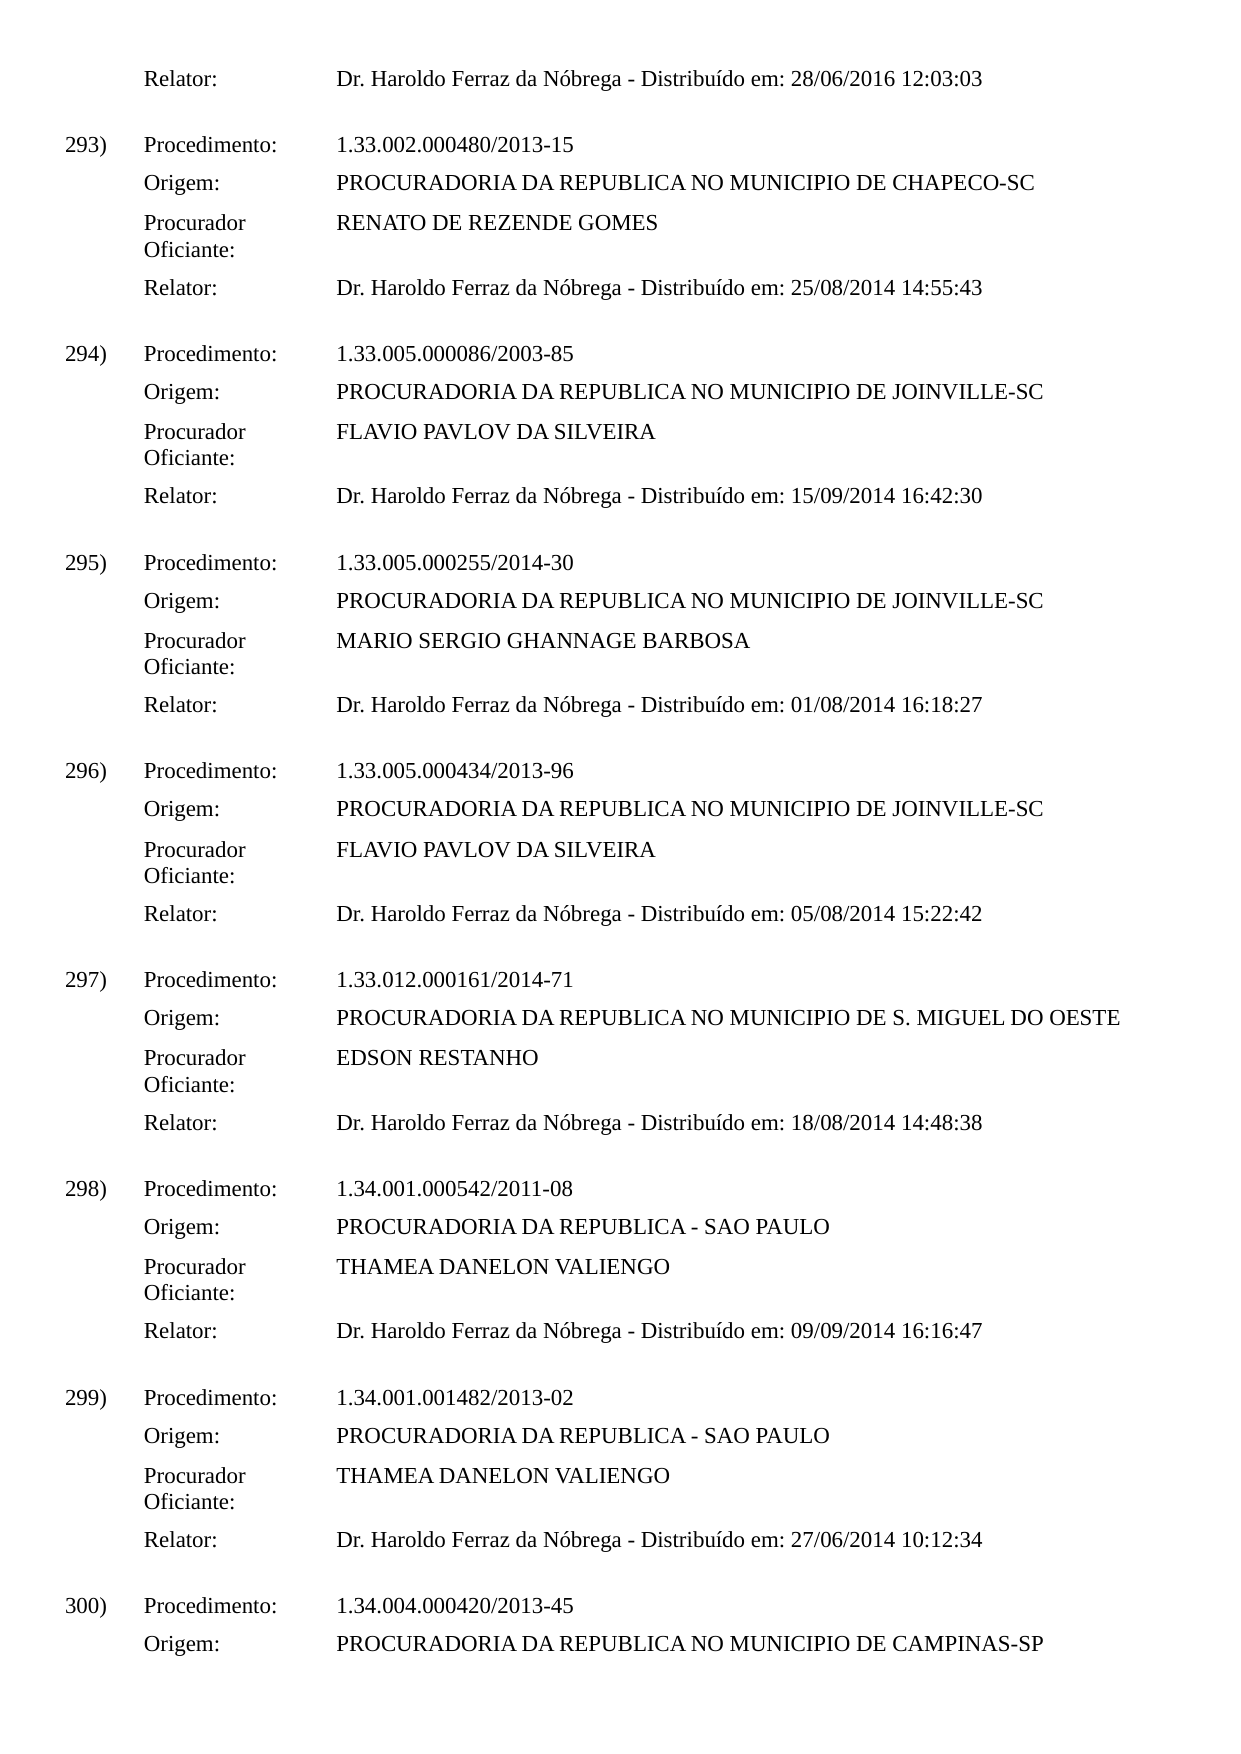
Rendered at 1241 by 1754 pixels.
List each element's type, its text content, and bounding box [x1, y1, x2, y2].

table_header Procedimento: [138, 752, 330, 790]
table_header Procedimento: [138, 543, 330, 581]
table_header Procedimento: [138, 1169, 330, 1207]
table_cell Origem: [138, 1207, 330, 1247]
table_cell Relator: [138, 1312, 330, 1352]
table_cell Relator: [138, 477, 330, 517]
table_header Procedimento: [138, 334, 330, 372]
table_cell [59, 477, 138, 517]
table_cell [59, 1248, 138, 1312]
table_cell [59, 59, 138, 99]
table_cell [59, 1520, 138, 1561]
table_header 294) [59, 334, 138, 372]
table_cell [59, 830, 138, 894]
table_cell MARIO SERGIO GHANNAGE BARBOSA [330, 621, 1181, 685]
table_cell Relator: [138, 1520, 330, 1561]
table_cell Dr. Haroldo Ferraz da Nóbrega - Distribuído em: 15/09/2014 16:42:30 [330, 477, 1181, 517]
table_header 1.34.004.000420/2013-45 [330, 1587, 1181, 1625]
table_cell Origem: [138, 164, 330, 204]
table_header 295) [59, 543, 138, 581]
table_cell Relator: [138, 894, 330, 934]
table_cell Origem: [138, 999, 330, 1039]
table_header 296) [59, 752, 138, 790]
table_header Procedimento: [138, 961, 330, 998]
table_cell FLAVIO PAVLOV DA SILVEIRA [330, 830, 1181, 894]
table_cell [59, 999, 138, 1039]
table_cell [59, 621, 138, 685]
table_cell PROCURADORIA DA REPUBLICA NO MUNICIPIO DE JOINVILLE-SC [330, 790, 1181, 830]
table_cell Origem: [138, 1416, 330, 1456]
table_cell [59, 1416, 138, 1456]
table_cell [59, 1312, 138, 1352]
table_cell PROCURADORIA DA REPUBLICA - SAO PAULO [330, 1207, 1181, 1247]
table_cell Procurador Oficiante: [138, 1248, 330, 1312]
table_cell Dr. Haroldo Ferraz da Nóbrega - Distribuído em: 25/08/2014 14:55:43 [330, 268, 1181, 308]
table_header 1.33.012.000161/2014-71 [330, 961, 1181, 998]
table_cell [59, 1625, 138, 1665]
table_cell RENATO DE REZENDE GOMES [330, 204, 1181, 268]
table_cell PROCURADORIA DA REPUBLICA NO MUNICIPIO DE CAMPINAS-SP [330, 1625, 1181, 1665]
table_cell Procurador Oficiante: [138, 1039, 330, 1103]
table_cell Dr. Haroldo Ferraz da Nóbrega - Distribuído em: 01/08/2014 16:18:27 [330, 685, 1181, 726]
table_header Procedimento: [138, 1587, 330, 1625]
table_cell EDSON RESTANHO [330, 1039, 1181, 1103]
table_cell Dr. Haroldo Ferraz da Nóbrega - Distribuído em: 05/08/2014 15:22:42 [330, 894, 1181, 934]
table_cell Procurador Oficiante: [138, 621, 330, 685]
table_cell [59, 1207, 138, 1247]
table_cell [59, 894, 138, 934]
table_cell Procurador Oficiante: [138, 830, 330, 894]
table_header 1.33.005.000434/2013-96 [330, 752, 1181, 790]
table_cell PROCURADORIA DA REPUBLICA NO MUNICIPIO DE JOINVILLE-SC [330, 581, 1181, 621]
table_header 1.33.002.000480/2013-15 [330, 126, 1181, 163]
table_cell [59, 1103, 138, 1143]
table_cell THAMEA DANELON VALIENGO [330, 1456, 1181, 1520]
table_header 1.34.001.001482/2013-02 [330, 1378, 1181, 1416]
table_cell FLAVIO PAVLOV DA SILVEIRA [330, 413, 1181, 477]
table_cell [59, 413, 138, 477]
table_cell Procurador Oficiante: [138, 413, 330, 477]
table_cell Relator: [138, 59, 330, 99]
table_cell Dr. Haroldo Ferraz da Nóbrega - Distribuído em: 27/06/2014 10:12:34 [330, 1520, 1181, 1561]
table_cell Procurador Oficiante: [138, 204, 330, 268]
table_cell PROCURADORIA DA REPUBLICA NO MUNICIPIO DE S. MIGUEL DO OESTE [330, 999, 1181, 1039]
table_header 299) [59, 1378, 138, 1416]
table_header 1.34.001.000542/2011-08 [330, 1169, 1181, 1207]
table_header 297) [59, 961, 138, 998]
table_cell Relator: [138, 268, 330, 308]
table_header 293) [59, 126, 138, 163]
table_cell Dr. Haroldo Ferraz da Nóbrega - Distribuído em: 18/08/2014 14:48:38 [330, 1103, 1181, 1143]
table_cell Procurador Oficiante: [138, 1456, 330, 1520]
table_header 300) [59, 1587, 138, 1625]
table_cell [59, 268, 138, 308]
table_header 1.33.005.000255/2014-30 [330, 543, 1181, 581]
table_cell Dr. Haroldo Ferraz da Nóbrega - Distribuído em: 28/06/2016 12:03:03 [330, 59, 1181, 99]
table_cell Origem: [138, 790, 330, 830]
table_cell Origem: [138, 372, 330, 412]
table_cell PROCURADORIA DA REPUBLICA - SAO PAULO [330, 1416, 1181, 1456]
table_cell [59, 1456, 138, 1520]
table_cell THAMEA DANELON VALIENGO [330, 1248, 1181, 1312]
table_cell Relator: [138, 685, 330, 726]
table_cell Origem: [138, 581, 330, 621]
table_cell PROCURADORIA DA REPUBLICA NO MUNICIPIO DE JOINVILLE-SC [330, 372, 1181, 412]
table_header Procedimento: [138, 1378, 330, 1416]
table_cell Dr. Haroldo Ferraz da Nóbrega - Distribuído em: 09/09/2014 16:16:47 [330, 1312, 1181, 1352]
table_header 298) [59, 1169, 138, 1207]
table_cell [59, 790, 138, 830]
table_cell [59, 1039, 138, 1103]
table_header Procedimento: [138, 126, 330, 163]
table_header 1.33.005.000086/2003-85 [330, 334, 1181, 372]
table_cell Relator: [138, 1103, 330, 1143]
table_cell [59, 581, 138, 621]
table_cell [59, 164, 138, 204]
table_cell PROCURADORIA DA REPUBLICA NO MUNICIPIO DE CHAPECO-SC [330, 164, 1181, 204]
table_cell Origem: [138, 1625, 330, 1665]
table_cell [59, 204, 138, 268]
table_cell [59, 685, 138, 726]
table_cell [59, 372, 138, 412]
